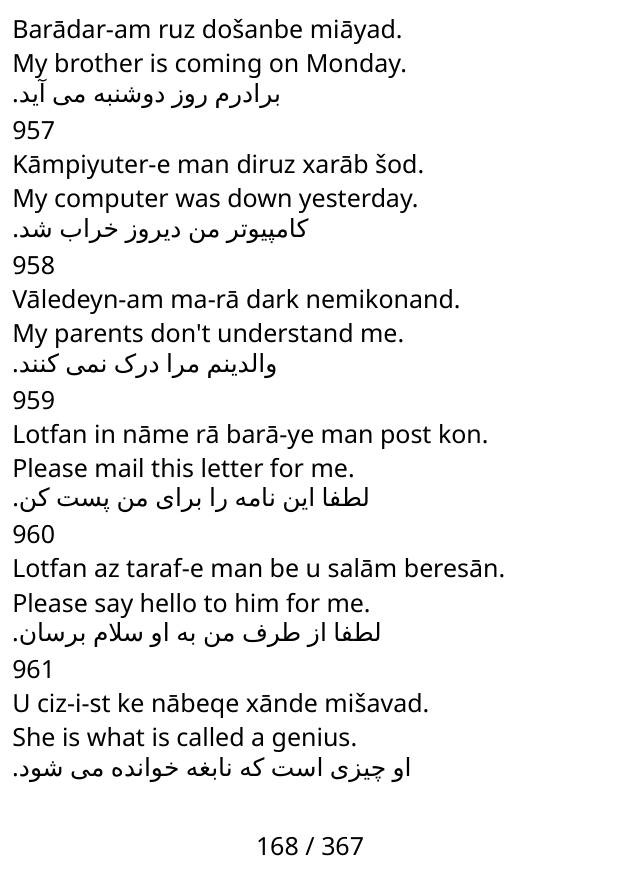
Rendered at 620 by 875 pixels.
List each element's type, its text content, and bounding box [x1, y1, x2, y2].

text لطفا از طرف من به او سلام برسان. [12, 619, 607, 652]
text My parents don't understand me. [12, 316, 607, 350]
text او چیزی است که نابغه خوانده می شود. [12, 754, 607, 787]
text 959 [12, 382, 607, 416]
text My brother is coming on Monday. [12, 46, 607, 80]
text لطفا این نامه را برای من پست کن. [12, 484, 607, 517]
text کامپیوتر من دیروز خراب شد. [12, 215, 607, 247]
text Lotfan az taraf-e man be u salām beresān. [12, 551, 607, 585]
text 960 [12, 517, 607, 551]
text Kāmpiyuter-e man diruz xarāb šod. [12, 147, 607, 181]
text 958 [12, 247, 607, 282]
text U ciz-i-st ke nābeqe xānde mi‌šavad. [12, 686, 607, 720]
text 957 [12, 113, 607, 147]
text Vāledeyn-am ma-rā dark nemi‌konand. [12, 282, 607, 316]
text She is what is called a genius. [12, 720, 607, 754]
text Lotfan in nāme rā barā-ye man post kon. [12, 416, 607, 450]
text Please say hello to him for me. [12, 585, 607, 619]
text My computer was down yesterday. [12, 181, 607, 215]
text 961 [12, 652, 607, 686]
text برادرم روز دوشنبه می آید. [12, 80, 607, 113]
text Barādar-am ruz došanbe mi‌āyad. [12, 12, 607, 46]
text Please mail this letter for me. [12, 450, 607, 484]
text والدینم مرا درک نمی کنند. [12, 350, 607, 382]
